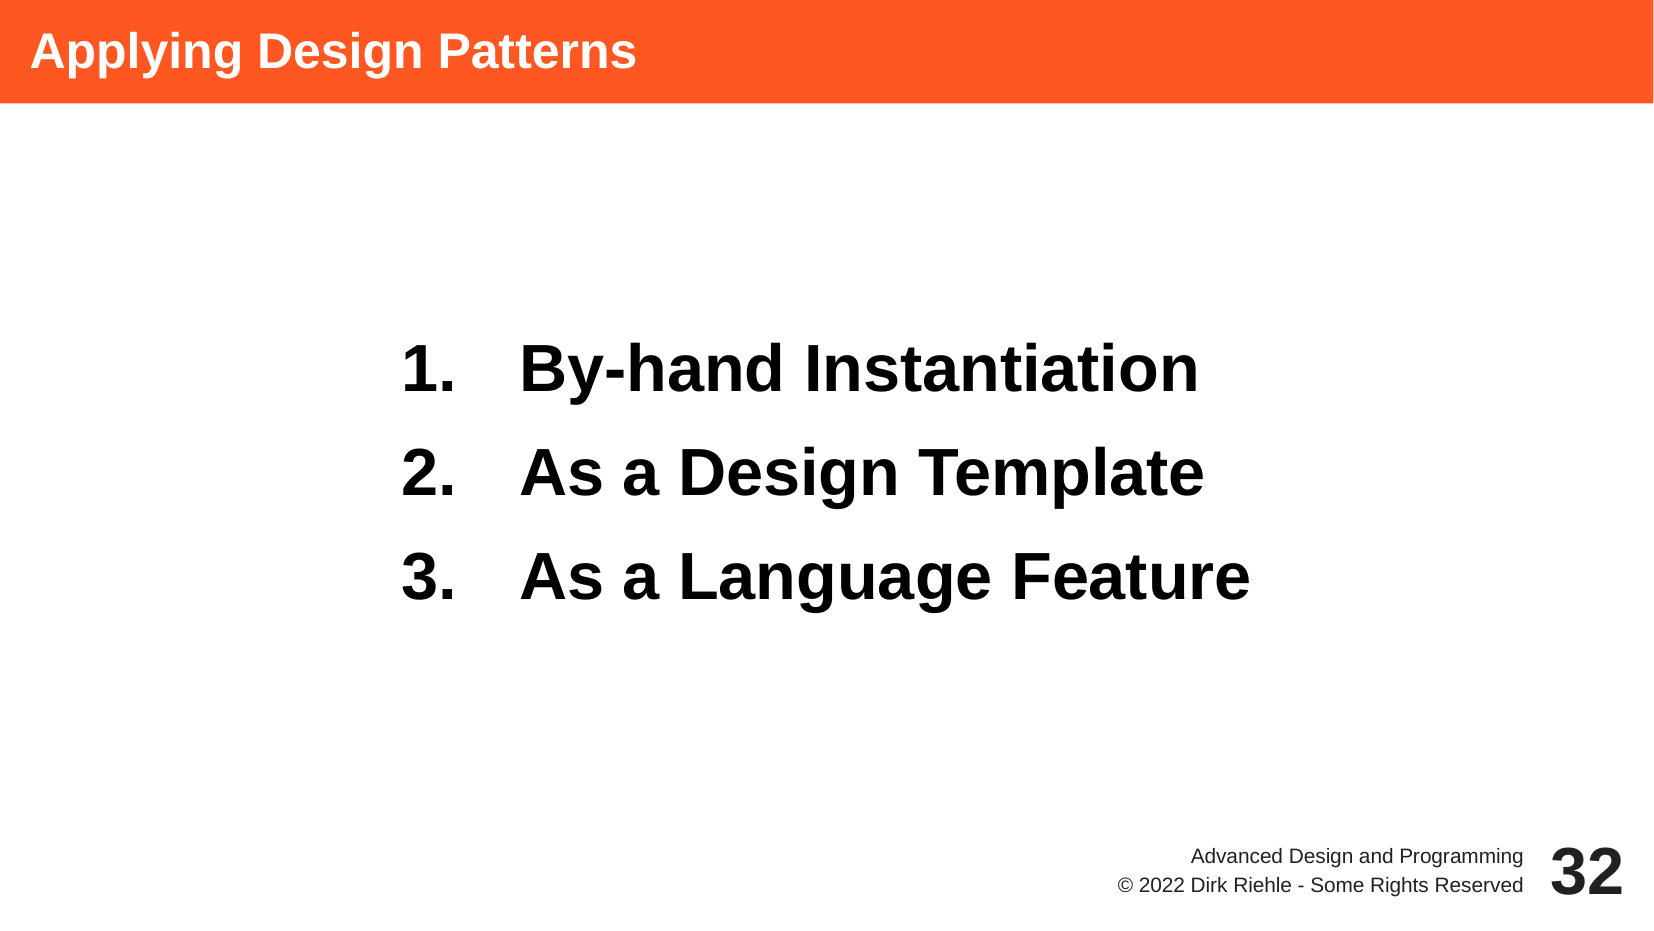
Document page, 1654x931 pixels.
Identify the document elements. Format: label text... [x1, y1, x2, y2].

subtitle By-hand Instantiation As a Design Template As a Language Feature [29, 132, 1625, 813]
title Applying Design Patterns [0, 0, 1654, 104]
